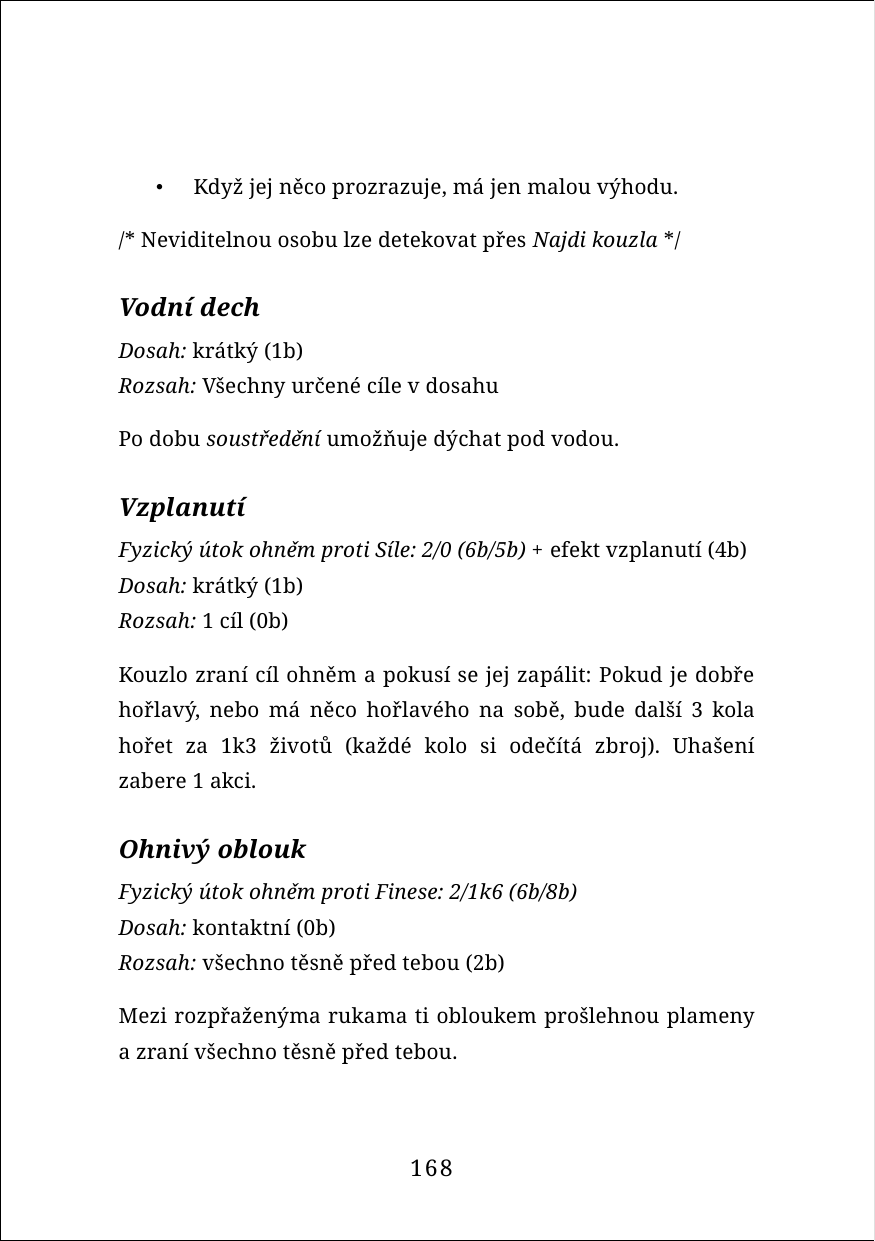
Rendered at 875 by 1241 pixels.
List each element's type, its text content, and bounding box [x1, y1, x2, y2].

text Dosah: krátký (1b) Rozsah: Všechny určené cíle v dosahu [118, 336, 756, 400]
text Fyzický útok ohněm proti Finese: 2/1k6 (6b/8b) Dosah: kontaktní (0b) Rozsah: všechno těsně před tebou (2b) [118, 877, 756, 977]
subtitle Vodní dech [118, 290, 756, 324]
subtitle Vzplanutí [118, 489, 756, 524]
text Fyzický útok ohněm proti Síle: 2/0 (6b/5b) + efekt vzplanutí (4b) Dosah: krátký (1b) Rozsah: 1 cíl (0b) [118, 535, 756, 635]
list Když jej něco prozrazuje, má jen malou výhodu. [156, 172, 756, 200]
text Po dobu soustředění umožňuje dýchat pod vodou. [118, 424, 756, 453]
text /* Neviditelnou osobu lze detekovat přes Najdi kouzla */ [118, 225, 756, 253]
text Kouzlo zraní cíl ohněm a pokusí se jej zapálit: Pokud je dobře hořlavý, nebo má něco hořlavého na sobě, bude další 3 kola hořet za 1k3 životů (každé kolo si odečítá zbroj). Uhašení zabere 1 akci. [118, 660, 756, 795]
text Mezi rozpřaženýma rukama ti obloukem prošlehnou plameny a zraní všechno těsně před tebou. [118, 1001, 756, 1065]
subtitle Ohnivý oblouk [118, 831, 756, 865]
